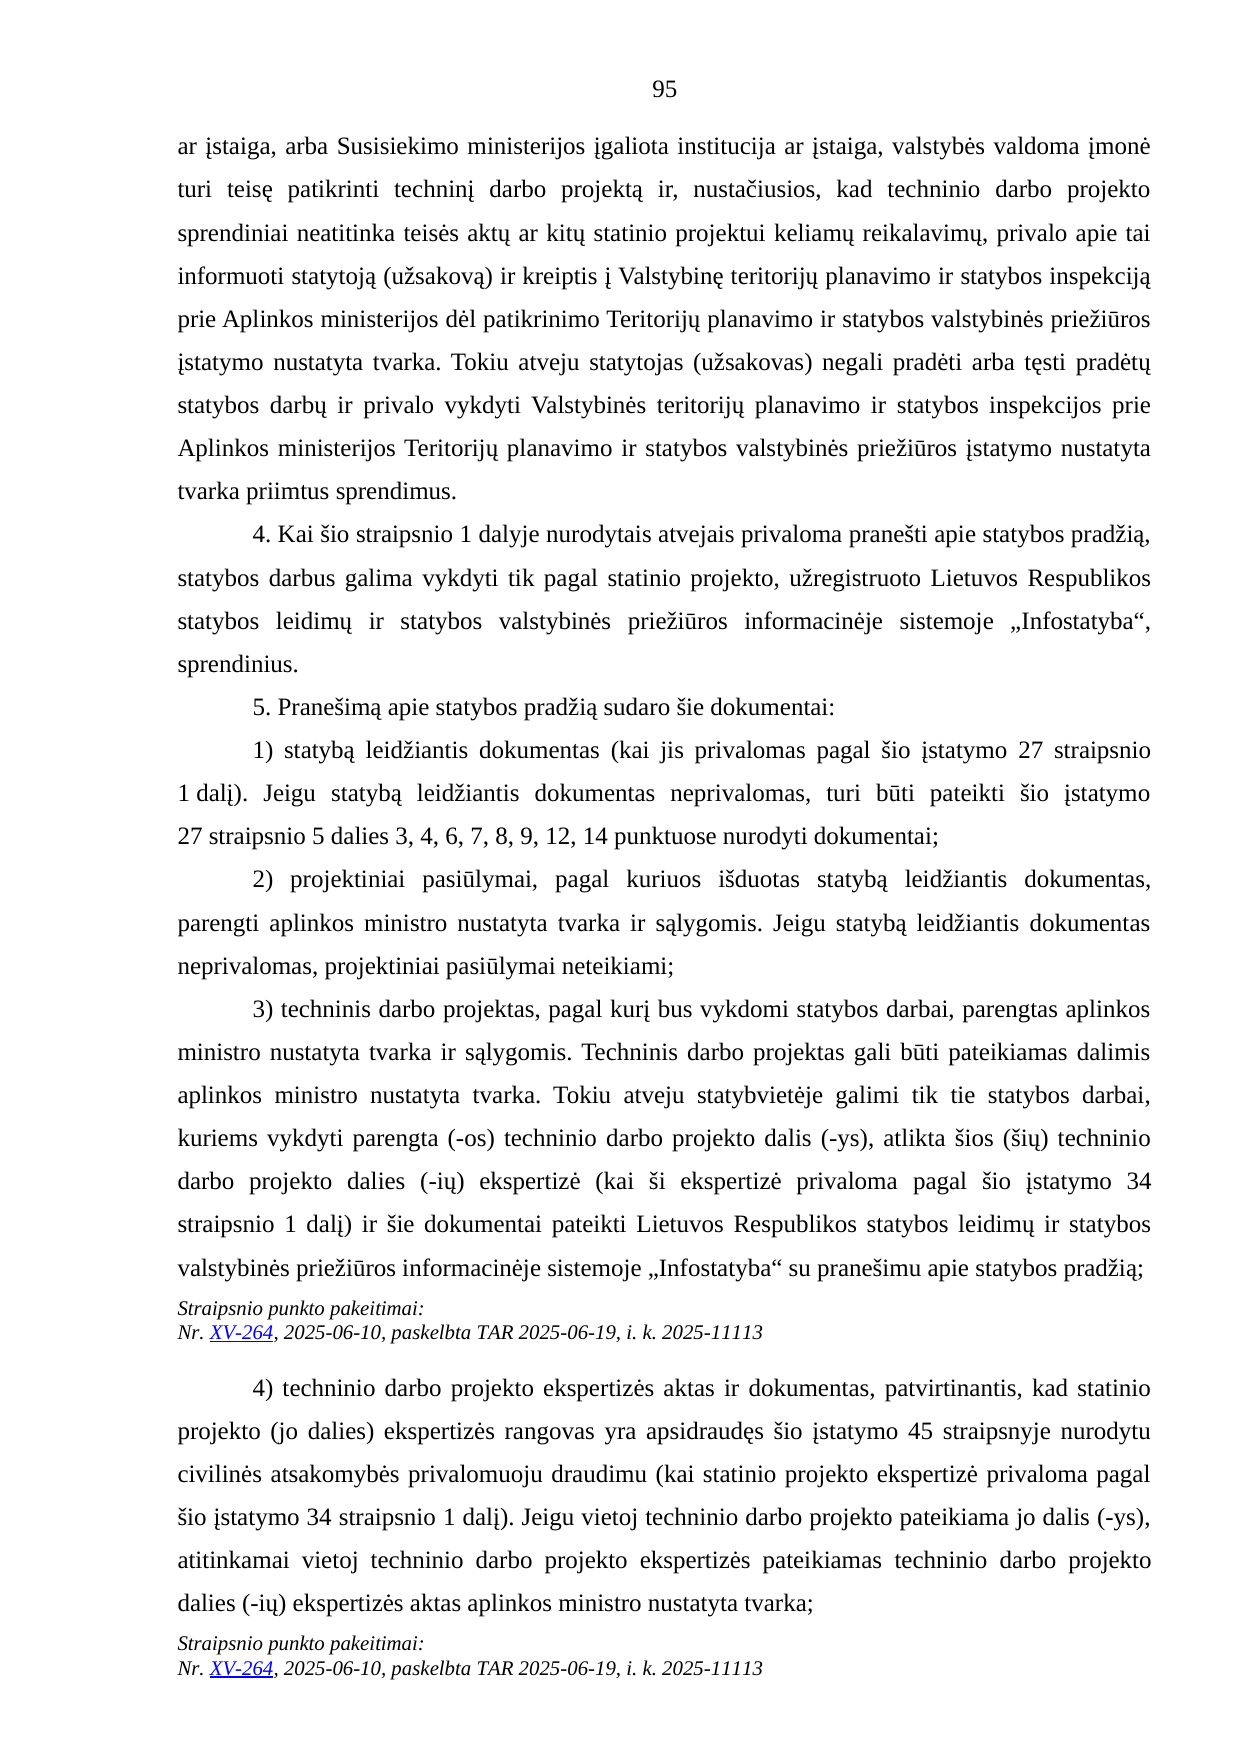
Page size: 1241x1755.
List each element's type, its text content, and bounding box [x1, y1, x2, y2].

text Nr. XV-264, 2025-06-10, paskelbta TAR 2025-06-19, i. k. 2025-11113 [177, 1320, 1152, 1344]
text 5. Pranešimą apie statybos pradžią sudaro šie dokumentai: [177, 692, 1152, 721]
text 2) projektiniai pasiūlymai, pagal kuriuos išduotas statybą leidžiantis dokumentas, parengti aplinkos ministro nustatyta tvarka ir sąlygomis. Jeigu statybą leidžiantis dokumentas neprivalomas, projektiniai pasiūlymai neteikiami; [177, 864, 1152, 979]
text 4) techninio darbo projekto ekspertizės aktas ir dokumentas, patvirtinantis, kad statinio projekto (jo dalies) ekspertizės rangovas yra apsidraudęs šio įstatymo 45 straipsnyje nurodytu civilinės atsakomybės privalomuoju draudimu (kai statinio projekto ekspertizė privaloma pagal šio įstatymo 34 straipsnio 1 dalį). Jeigu vietoj techninio darbo projekto pateikiama jo dalis (-ys), atitinkamai vietoj techninio darbo projekto ekspertizės pateikiamas techninio darbo projekto dalies (-ių) ekspertizės aktas aplinkos ministro nustatyta tvarka; [177, 1373, 1152, 1617]
text Straipsnio punkto pakeitimai: [177, 1296, 1152, 1320]
text ar įstaiga, arba Susisiekimo ministerijos įgaliota institucija ar įstaiga, valstybės valdoma įmonė turi teisę patikrinti techninį darbo projektą ir, nustačiusios, kad techninio darbo projekto sprendiniai neatitinka teisės aktų ar kitų statinio projektui keliamų reikalavimų, privalo apie tai informuoti statytoją (užsakovą) ir kreiptis į Valstybinę teritorijų planavimo ir statybos inspekciją prie Aplinkos ministerijos dėl patikrinimo Teritorijų planavimo ir statybos valstybinės priežiūros įstatymo nustatyta tvarka. Tokiu atveju statytojas (užsakovas) negali pradėti arba tęsti pradėtų statybos darbų ir privalo vykdyti Valstybinės teritorijų planavimo ir statybos inspekcijos prie Aplinkos ministerijos Teritorijų planavimo ir statybos valstybinės priežiūros įstatymo nustatyta tvarka priimtus sprendimus. [177, 131, 1152, 505]
text 1) statybą leidžiantis dokumentas (kai jis privalomas pagal šio įstatymo 27 straipsnio 1 dalį). Jeigu statybą leidžiantis dokumentas neprivalomas, turi būti pateikti šio įstatymo 27 straipsnio 5 dalies 3, 4, 6, 7, 8, 9, 12, 14 punktuose nurodyti dokumentai; [177, 735, 1152, 850]
text Straipsnio punkto pakeitimai: [177, 1631, 1152, 1655]
text 4. Kai šio straipsnio 1 dalyje nurodytais atvejais privaloma pranešti apie statybos pradžią, statybos darbus galima vykdyti tik pagal statinio projekto, užregistruoto Lietuvos Respublikos statybos leidimų ir statybos valstybinės priežiūros informacinėje sistemoje „Infostatyba“, sprendinius. [177, 519, 1152, 678]
text Nr. XV-264, 2025-06-10, paskelbta TAR 2025-06-19, i. k. 2025-11113 [177, 1655, 1152, 1679]
text 3) techninis darbo projektas, pagal kurį bus vykdomi statybos darbai, parengtas aplinkos ministro nustatyta tvarka ir sąlygomis. Techninis darbo projektas gali būti pateikiamas dalimis aplinkos ministro nustatyta tvarka. Tokiu atveju statybvietėje galimi tik tie statybos darbai, kuriems vykdyti parengta (-os) techninio darbo projekto dalis (-ys), atlikta šios (šių) techninio darbo projekto dalies (-ių) ekspertizė (kai ši ekspertizė privaloma pagal šio įstatymo 34 straipsnio 1 dalį) ir šie dokumentai pateikti Lietuvos Respublikos statybos leidimų ir statybos valstybinės priežiūros informacinėje sistemoje „Infostatyba“ su pranešimu apie statybos pradžią; [177, 994, 1152, 1281]
